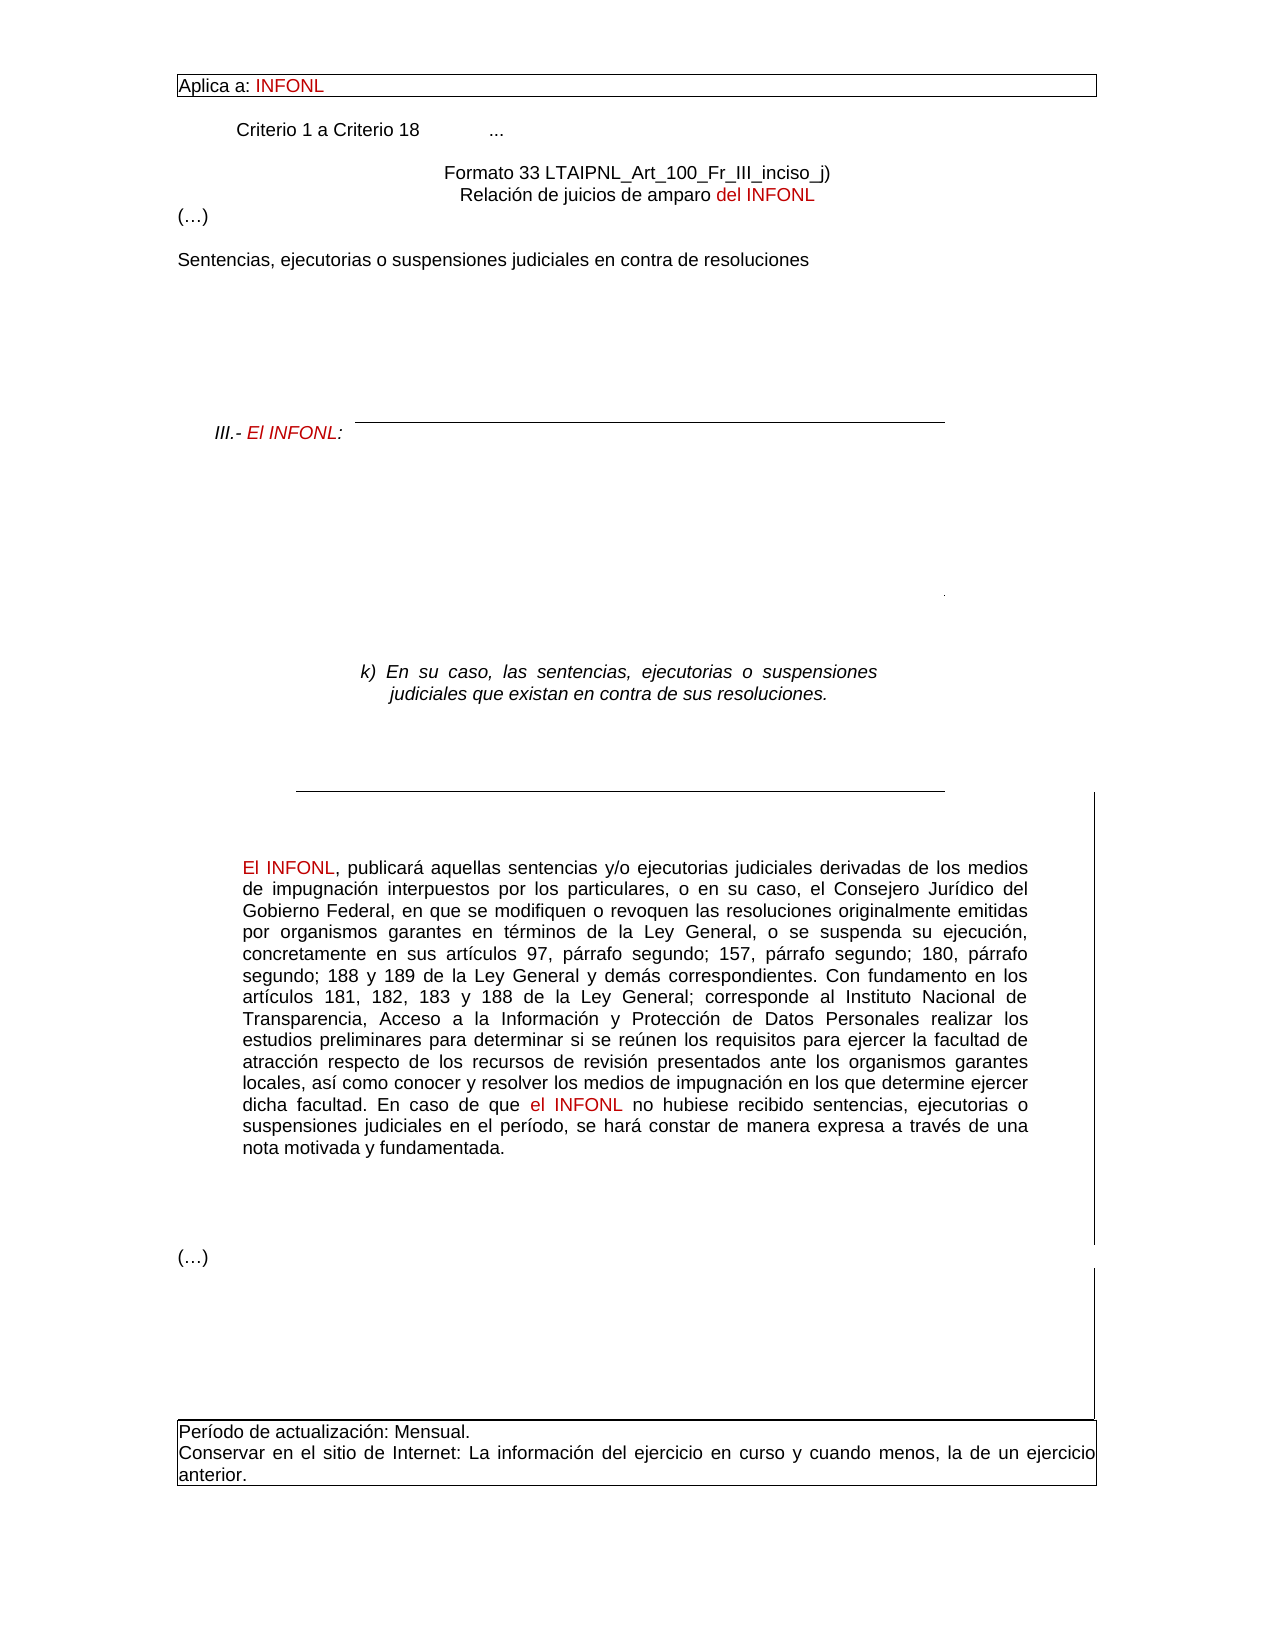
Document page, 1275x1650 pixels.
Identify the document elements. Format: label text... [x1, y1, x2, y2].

text (…) [177, 205, 1097, 227]
text Período de actualización: Mensual. [178, 1421, 1096, 1441]
text Aplica a: INFONL [178, 75, 1096, 96]
text Relación de juicios de amparo del INFONL [177, 184, 1097, 205]
text Formato 33 LTAIPNL_Art_100_Fr_III_inciso_j) [177, 162, 1097, 184]
text Criterio 1 a Criterio 18 ... [236, 119, 1004, 141]
text (…) [177, 1246, 1097, 1267]
text Conservar en el sitio de Internet: La información del ejercicio en curso y cuando menos, la de un ejercicio anterior. [178, 1441, 1096, 1485]
text III.- El INFONL: [214, 422, 1009, 444]
text k) En su caso, las sentencias, ejecutorias o suspensiones judiciales que existan en contra de sus resoluciones. [296, 597, 944, 704]
text Sentencias, ejecutorias o suspensiones judiciales en contra de resoluciones [177, 248, 1097, 270]
text El INFONL, publicará aquellas sentencias y/o ejecutorias judiciales derivadas de los medios de impugnación interpuestos por los particulares, o en su caso, el Consejero Jurídico del Gobierno Federal, en que se modifiquen o revoquen las resoluciones originalmente emitidas por organismos garantes en términos de la Ley General, o se suspenda su ejecución, concretamente en sus artículos 97, párrafo segundo; 157, párrafo segundo; 180, párrafo segundo; 188 y 189 de la Ley General y demás correspondientes. Con fundamento en los artículos 181, 182, 183 y 188 de la Ley General; corresponde al Instituto Nacional de Transparencia, Acceso a la Información y Protección de Datos Personales realizar los estudios preliminares para determinar si se reúnen los requisitos para ejercer la facultad de atracción respecto de los recursos de revisión presentados ante los organismos garantes locales, así como conocer y resolver los medios de impugnación en los que determine ejercer dicha facultad. En caso de que el INFONL no hubiese recibido sentencias, ejecutorias o suspensiones judiciales en el período, se hará constar de manera expresa a través de una nota motivada y fundamentada. [178, 793, 1093, 1158]
